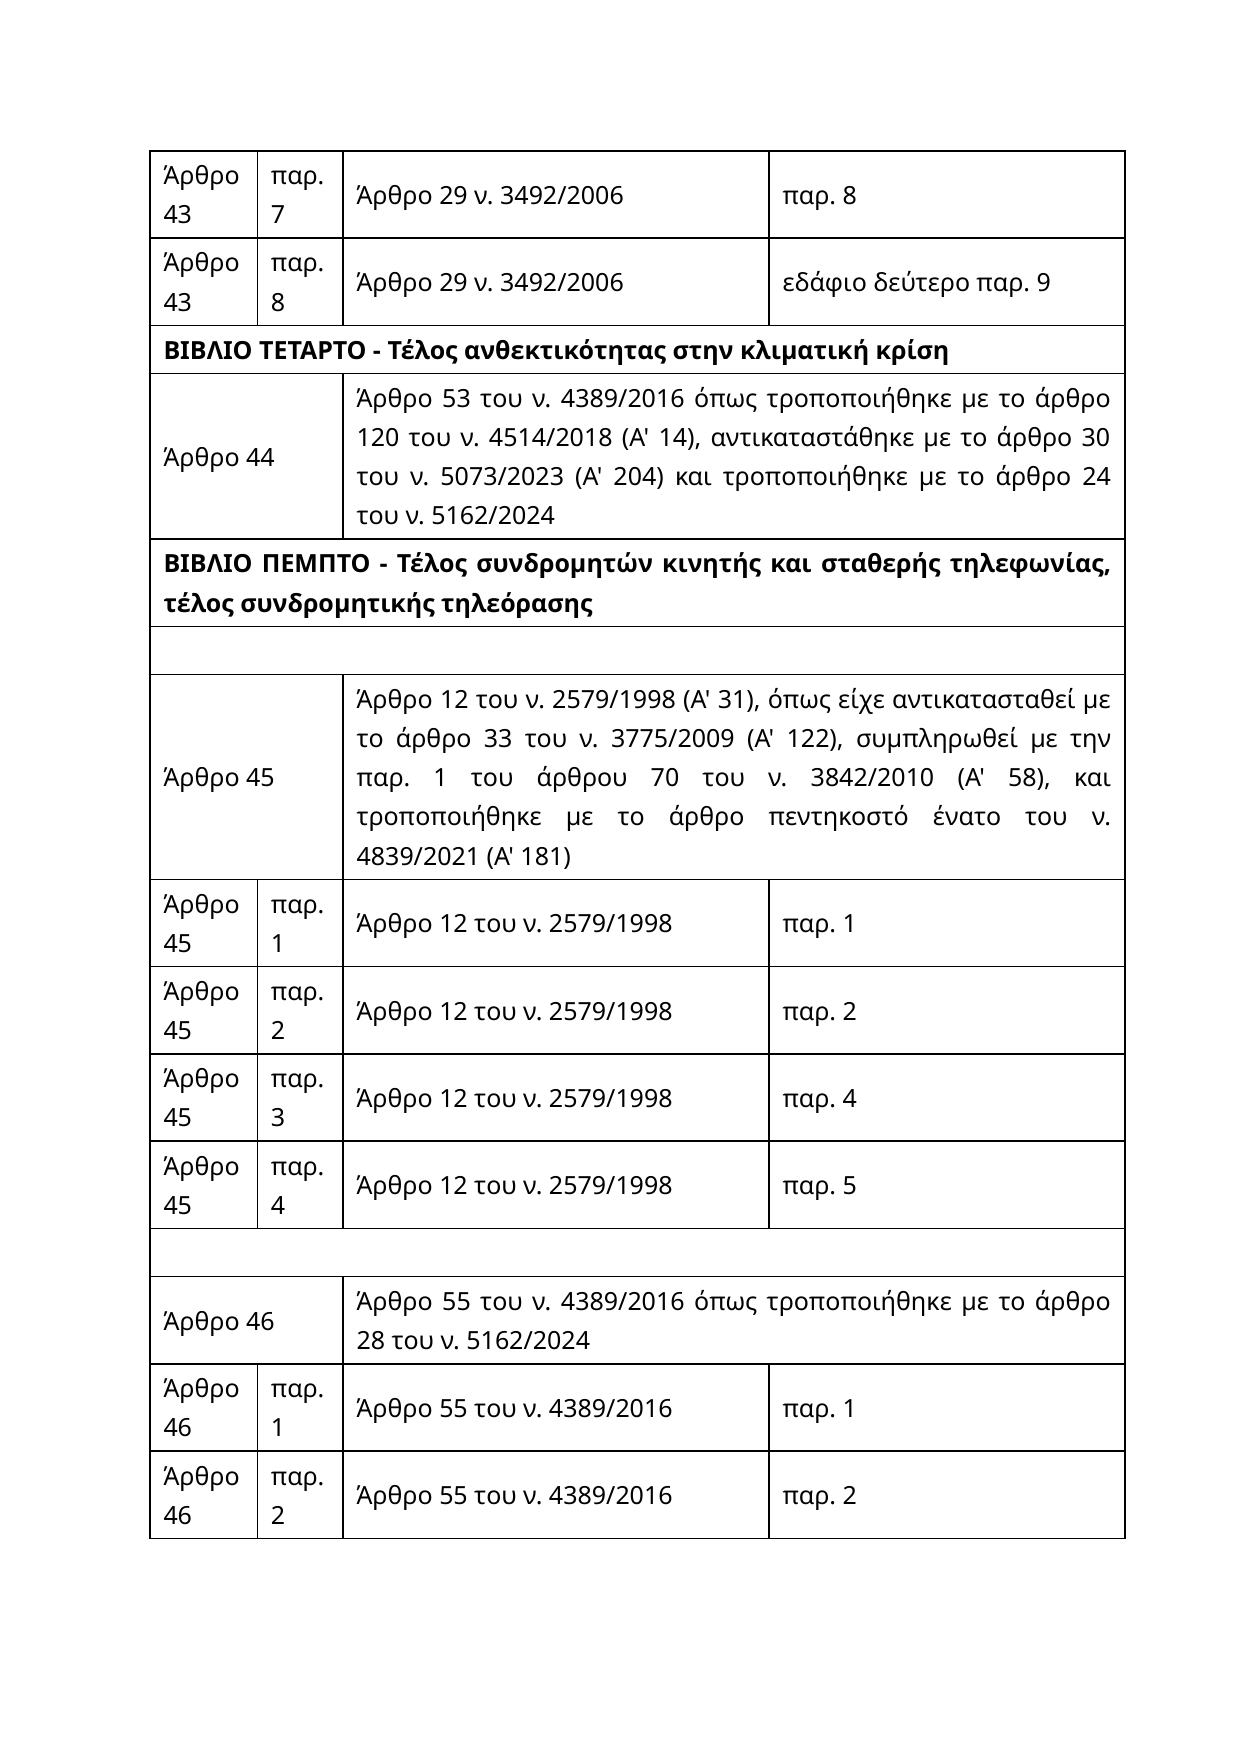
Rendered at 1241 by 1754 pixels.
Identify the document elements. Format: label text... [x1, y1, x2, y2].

table_cell Άρθρο 12 του ν. 2579/1998 [344, 967, 768, 1053]
table_cell Άρθρο 55 του ν. 4389/2016 [344, 1365, 768, 1450]
table_cell παρ. 1 [770, 1365, 1124, 1450]
table_cell παρ. 8 [258, 239, 342, 324]
table_cell Άρθρο 55 του ν. 4389/2016 [344, 1452, 768, 1538]
table_cell παρ. 4 [258, 1142, 342, 1228]
table_cell παρ. 2 [770, 967, 1124, 1053]
table_cell Άρθρο 43 [151, 152, 257, 237]
table_cell ΒΙΒΛΙΟ ΤΕΤΑΡΤΟ - Τέλος ανθεκτικότητας στην κλιματική κρίση [151, 326, 1124, 373]
table_cell Άρθρο 46 [151, 1277, 342, 1363]
table_cell Άρθρο 12 του ν. 2579/1998 [344, 1142, 768, 1228]
table_cell [151, 627, 1124, 674]
table_cell Άρθρο 12 του ν. 2579/1998 [344, 880, 768, 966]
table_cell Άρθρο 45 [151, 1055, 257, 1140]
table_cell Άρθρο 29 ν. 3492/2006 [344, 239, 768, 324]
table_cell Άρθρο 55 του ν. 4389/2016 όπως τροποποιήθηκε με το άρθρο 28 του ν. 5162/2024 [344, 1277, 1124, 1363]
table_cell εδάφιο δεύτερο παρ. 9 [770, 239, 1124, 324]
table_cell παρ. 1 [258, 880, 342, 966]
table_cell παρ. 1 [258, 1365, 342, 1450]
table_cell παρ. 5 [770, 1142, 1124, 1228]
table_cell Άρθρο 12 του ν. 2579/1998 [344, 1055, 768, 1140]
table_cell Άρθρο 45 [151, 967, 257, 1053]
table_cell παρ. 8 [770, 152, 1124, 237]
table_cell Άρθρο 46 [151, 1365, 257, 1450]
table_cell Άρθρο 29 ν. 3492/2006 [344, 152, 768, 237]
table_cell παρ. 2 [770, 1452, 1124, 1538]
table_cell παρ. 4 [770, 1055, 1124, 1140]
table_cell Άρθρο 43 [151, 239, 257, 324]
table_cell παρ. 7 [258, 152, 342, 237]
table_cell ΒΙΒΛΙΟ ΠΕΜΠΤΟ - Τέλος συνδρομητών κινητής και σταθερής τηλεφωνίας, τέλος συνδρομητικής τηλεόρασης [151, 540, 1124, 626]
table_cell Άρθρο 45 [151, 675, 342, 878]
table_cell παρ. 2 [258, 967, 342, 1053]
table_cell παρ. 3 [258, 1055, 342, 1140]
table_cell Άρθρο 53 του ν. 4389/2016 όπως τροποποιήθηκε με το άρθρο 120 του ν. 4514/2018 (Α' 14), αντικαταστάθηκε με το άρθρο 30 του ν. 5073/2023 (Α' 204) και τροποποιήθηκε με το άρθρο 24 του ν. 5162/2024 [344, 374, 1124, 538]
table_cell παρ. 1 [770, 880, 1124, 966]
table_cell Άρθρο 45 [151, 1142, 257, 1228]
table_cell [151, 1229, 1124, 1276]
table_cell Άρθρο 12 του ν. 2579/1998 (Α' 31), όπως είχε αντικατασταθεί με το άρθρο 33 του ν. 3775/2009 (Α' 122), συμπληρωθεί με την παρ. 1 του άρθρου 70 του ν. 3842/2010 (Α' 58), και τροποποιήθηκε με το άρθρο πεντηκοστό ένατο του ν. 4839/2021 (Α' 181) [344, 675, 1124, 878]
table_cell Άρθρο 44 [151, 374, 342, 538]
table_cell Άρθρο 46 [151, 1452, 257, 1538]
table_cell Άρθρο 45 [151, 880, 257, 966]
table_cell παρ. 2 [258, 1452, 342, 1538]
